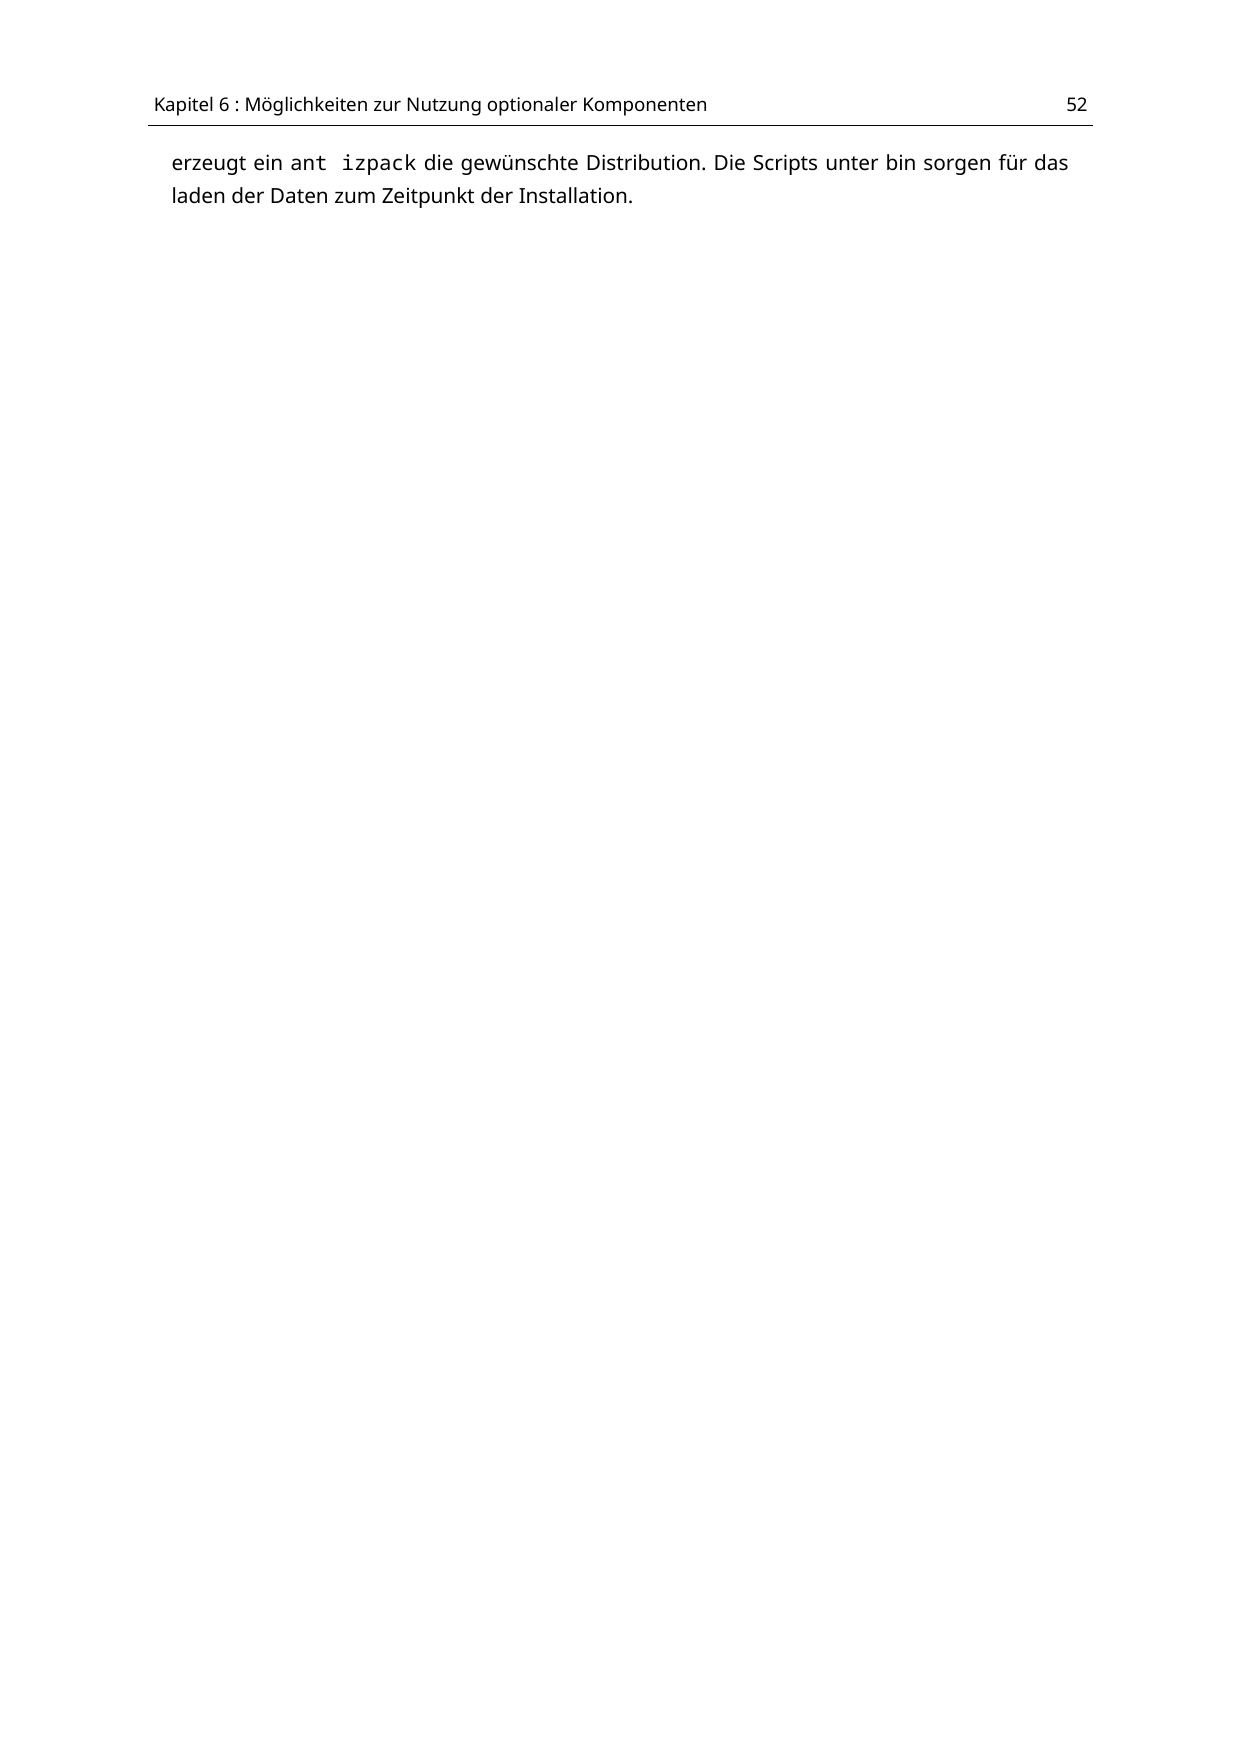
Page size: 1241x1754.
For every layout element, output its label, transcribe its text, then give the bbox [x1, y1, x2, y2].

text erzeugt ein ant izpack die gewünschte Distribution. Die Scripts unter bin sorgen für das laden der Daten zum Zeitpunkt der Installation. [171, 148, 1069, 210]
